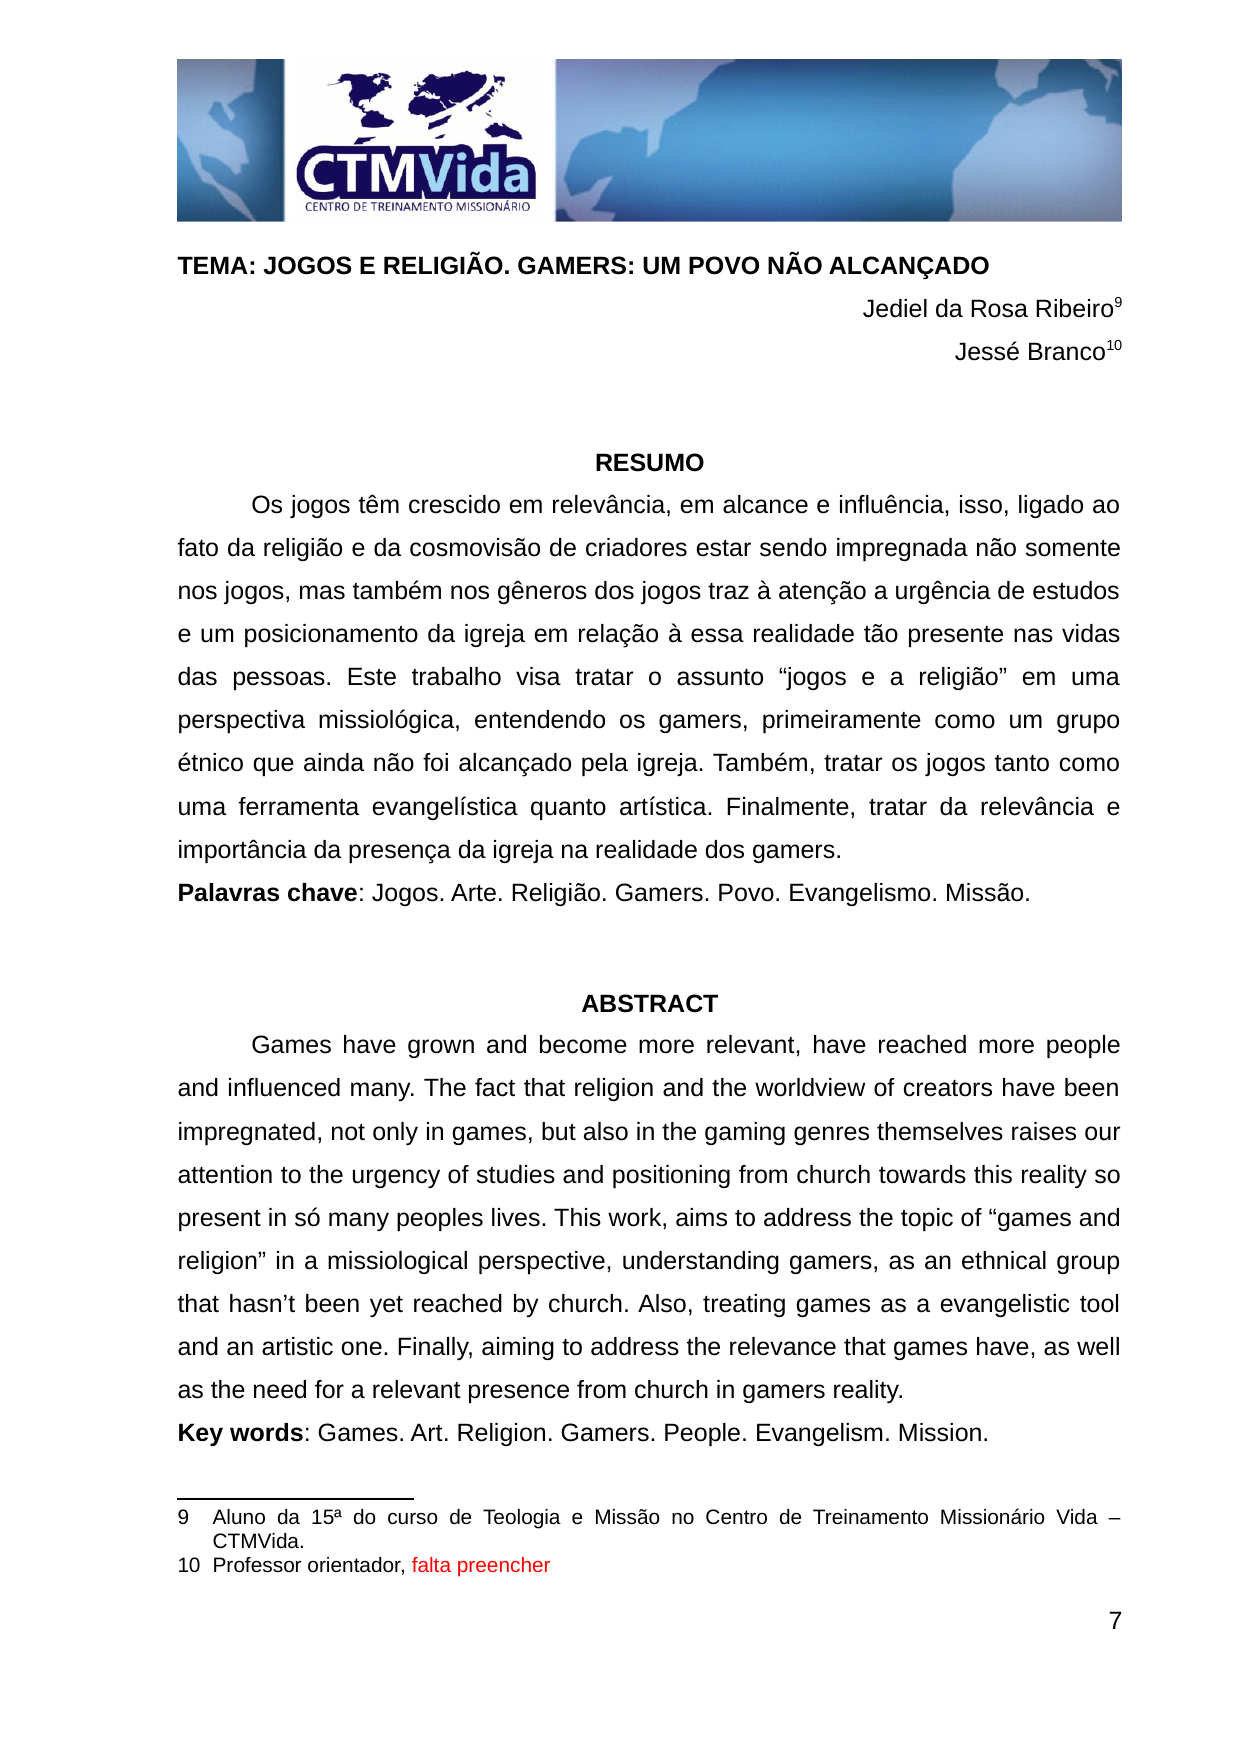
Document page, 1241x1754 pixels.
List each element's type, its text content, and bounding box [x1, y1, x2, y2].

text Aluno da 15ª do curso de Teologia e Missão no Centro de Treinamento Missionário Vida – CTMVida. [177, 1505, 1122, 1553]
subtitle Resumo [177, 448, 1122, 477]
text Jessé Branco [177, 337, 1122, 366]
text Key words: Games. Art. Religion. Gamers. People. Evangelism. Mission. [177, 1418, 1122, 1447]
text Os jogos têm crescido em relevância, em alcance e influência, isso, ligado ao fato da religião e da cosmovisão de criadores estar sendo impregnada não somente nos jogos, mas também nos gêneros dos jogos traz à atenção a urgência de estudos e um posicionamento da igreja em relação à essa realidade tão presente nas vidas das pessoas. Este trabalho visa tratar o assunto “jogos e a religião” em uma perspectiva missiológica, entendendo os gamers, primeiramente como um grupo étnico que ainda não foi alcançado pela igreja. Também, tratar os jogos tanto como uma ferramenta evangelística quanto artística. Finalmente, tratar da relevância e importância da presença da igreja na realidade dos gamers. [177, 490, 1122, 863]
text Games have grown and become more relevant, have reached more people and influenced many. The fact that religion and the worldview of creators have been impregnated, not only in games, but also in the gaming genres themselves raises our attention to the urgency of studies and positioning from church towards this reality so present in só many peoples lives. This work, aims to address the topic of “games and religion” in a missiological perspective, understanding gamers, as an ethnical group that hasn’t been yet reached by church. Also, treating games as a evangelistic tool and an artistic one. Finally, aiming to address the relevance that games have, as well as the need for a relevant presence from church in gamers reality. [177, 1030, 1122, 1404]
text Jediel da Rosa Ribeiro [177, 294, 1122, 323]
text TEMA: JOGOS E RELIGIÃO. GAMERS: UM POVO NÃO ALCANÇADO [177, 251, 1122, 280]
text Palavras chave: Jogos. Arte. Religião. Gamers. Povo. Evangelismo. Missão. [177, 878, 1122, 907]
subtitle Abstract [177, 989, 1122, 1018]
picture [177, 59, 1122, 222]
text Professor orientador, falta preencher [177, 1553, 1122, 1577]
